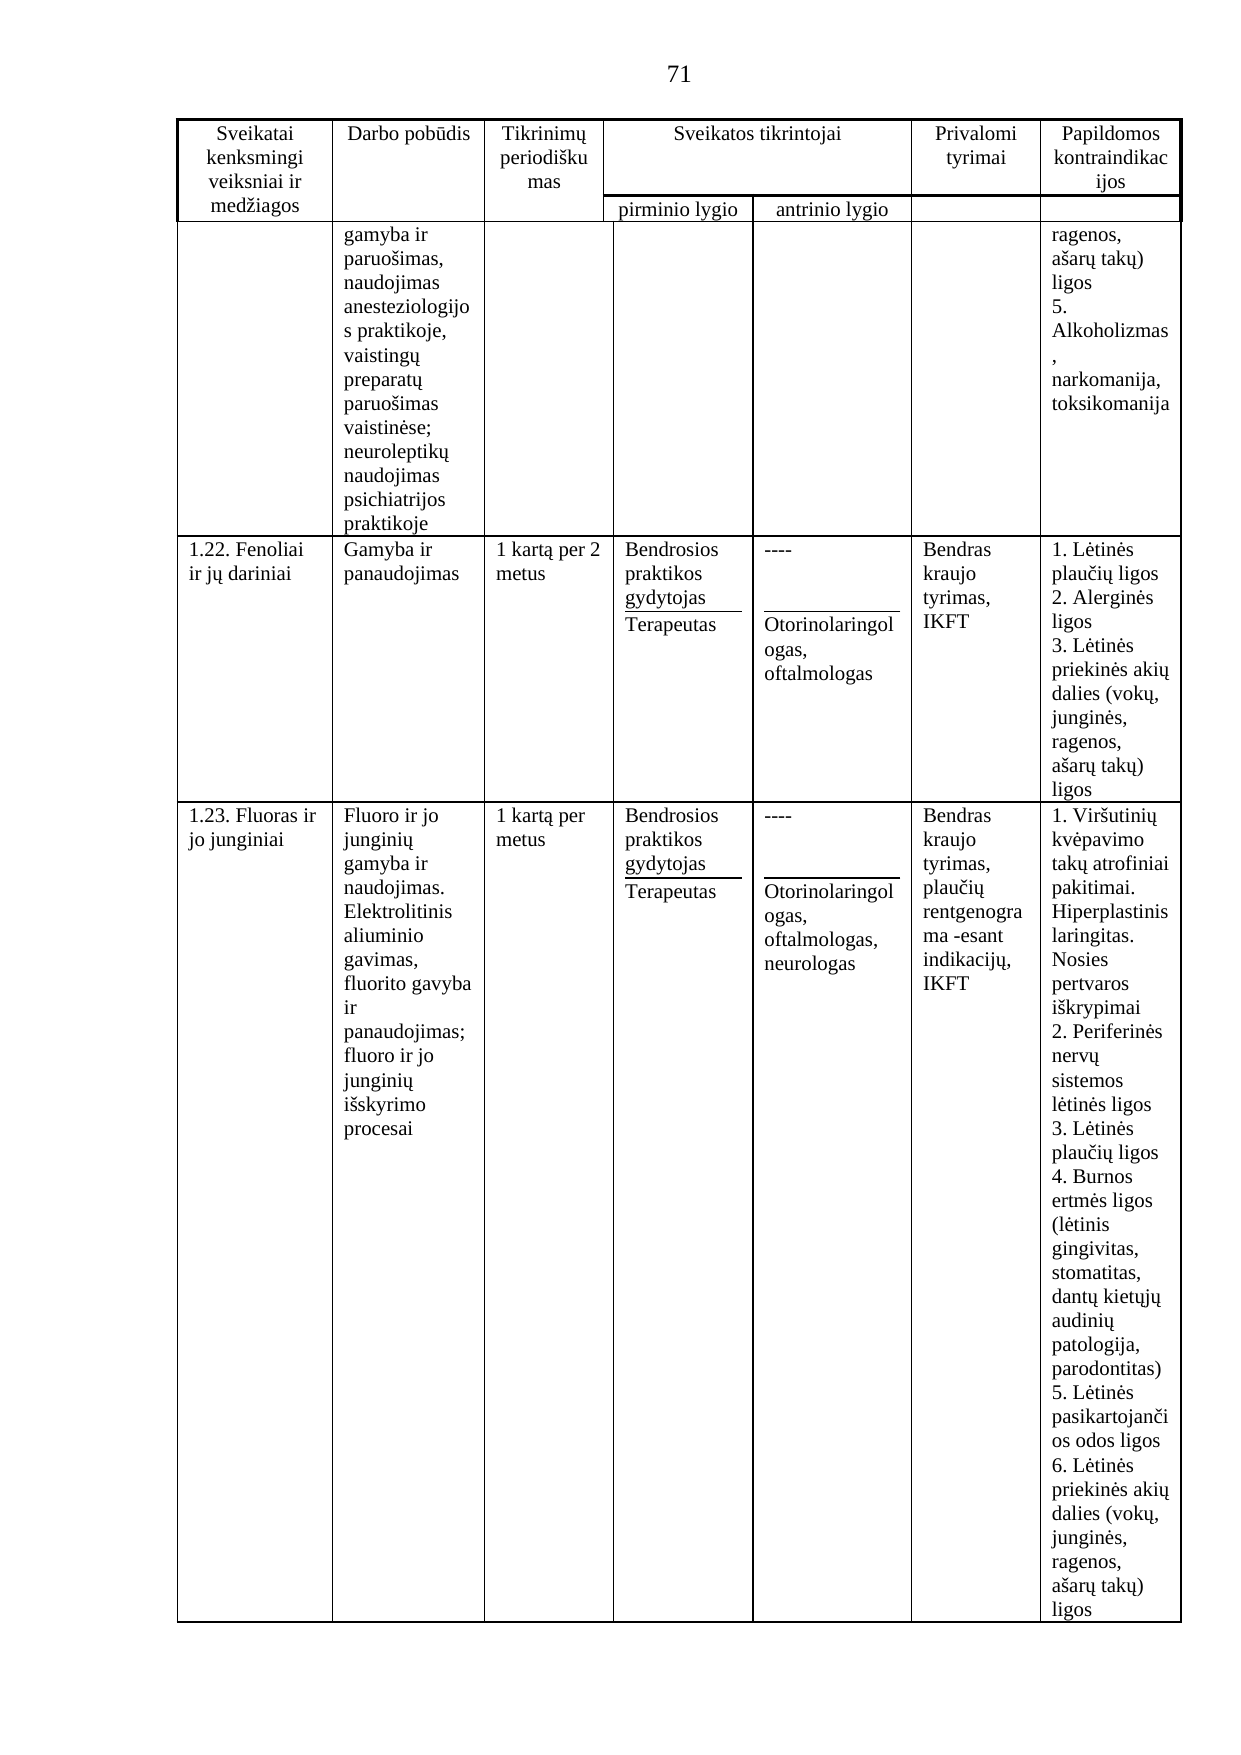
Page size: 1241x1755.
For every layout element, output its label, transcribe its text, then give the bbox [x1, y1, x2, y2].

table_header Sveikatos tikrintojai [604, 121, 911, 193]
table_cell Fluoro ir jo junginių gamyba ir naudojimas. Elektrolitinis aliuminio gavimas, fluorito gavyba ir panaudojimas; fluoro ir jo junginių išskyrimo procesai [333, 803, 484, 1621]
table_cell ---- Otorinolaringologas, oftalmologas, neurologas [754, 803, 911, 1621]
table_cell [614, 222, 752, 535]
table_cell [485, 222, 613, 535]
table_cell [912, 222, 1040, 535]
table_cell Gamyba ir panaudojimas [333, 537, 484, 801]
table_cell 1. Viršutinių kvėpavimo takų atrofiniai pakitimai. Hiperplastinis laringitas. Nosies pertvaros iškrypimai 2. Periferinės nervų sistemos lėtinės ligos 3. Lėtinės plaučių ligos 4. Burnos ertmės ligos (lėtinis gingivitas, stomatitas, dantų kietųjų audinių patologija, parodontitas) 5. Lėtinės pasikartojančios odos ligos 6. Lėtinės priekinės akių dalies (vokų, junginės, ragenos, ašarų takų) ligos [1041, 803, 1180, 1621]
table_header Tikrinimų periodiškumas [485, 121, 603, 221]
table_cell Bendras kraujo tyrimas, IKFT [912, 537, 1040, 801]
table_cell Bendras kraujo tyrimas, plaučių rentgenograma -esant indikacijų, IKFT [912, 803, 1040, 1621]
table_cell 1.22. Fenoliai ir jų dariniai [178, 537, 332, 801]
table_cell [1041, 197, 1179, 221]
table_cell Bendrosios praktikos gydytojas Terapeutas [614, 803, 752, 1621]
table_cell [912, 197, 1040, 221]
table_cell pirminio lygio [604, 197, 752, 221]
table_cell gamyba ir paruošimas, naudojimas anesteziologijos praktikoje, vaistingų preparatų paruošimas vaistinėse; neuroleptikų naudojimas psichiatrijos praktikoje [333, 222, 484, 535]
table_cell 1 kartą per metus [485, 803, 613, 1621]
table_cell [754, 222, 911, 535]
table_cell ragenos, ašarų takų) ligos 5. Alkoholizmas, narkomanija, toksikomanija [1041, 222, 1180, 535]
table_header Darbo pobūdis [333, 121, 484, 221]
table_header Sveikatai kenksmingi veiksniai ir medžiagos [179, 121, 332, 221]
table_header Papildomos kontraindikacijos [1041, 121, 1179, 193]
table_cell Bendrosios praktikos gydytojas Terapeutas [614, 537, 752, 801]
table_cell ---- Otorinolaringologas, oftalmologas [754, 537, 911, 801]
table_cell 1.23. Fluoras ir jo junginiai [178, 803, 332, 1621]
table_header Privalomi tyrimai [912, 121, 1040, 193]
table_cell 1. Lėtinės plaučių ligos 2. Alerginės ligos 3. Lėtinės priekinės akių dalies (vokų, junginės, ragenos, ašarų takų) ligos [1041, 537, 1180, 801]
table_cell [178, 222, 332, 535]
table_cell 1 kartą per 2 metus [485, 537, 613, 801]
table_cell antrinio lygio [754, 197, 911, 221]
